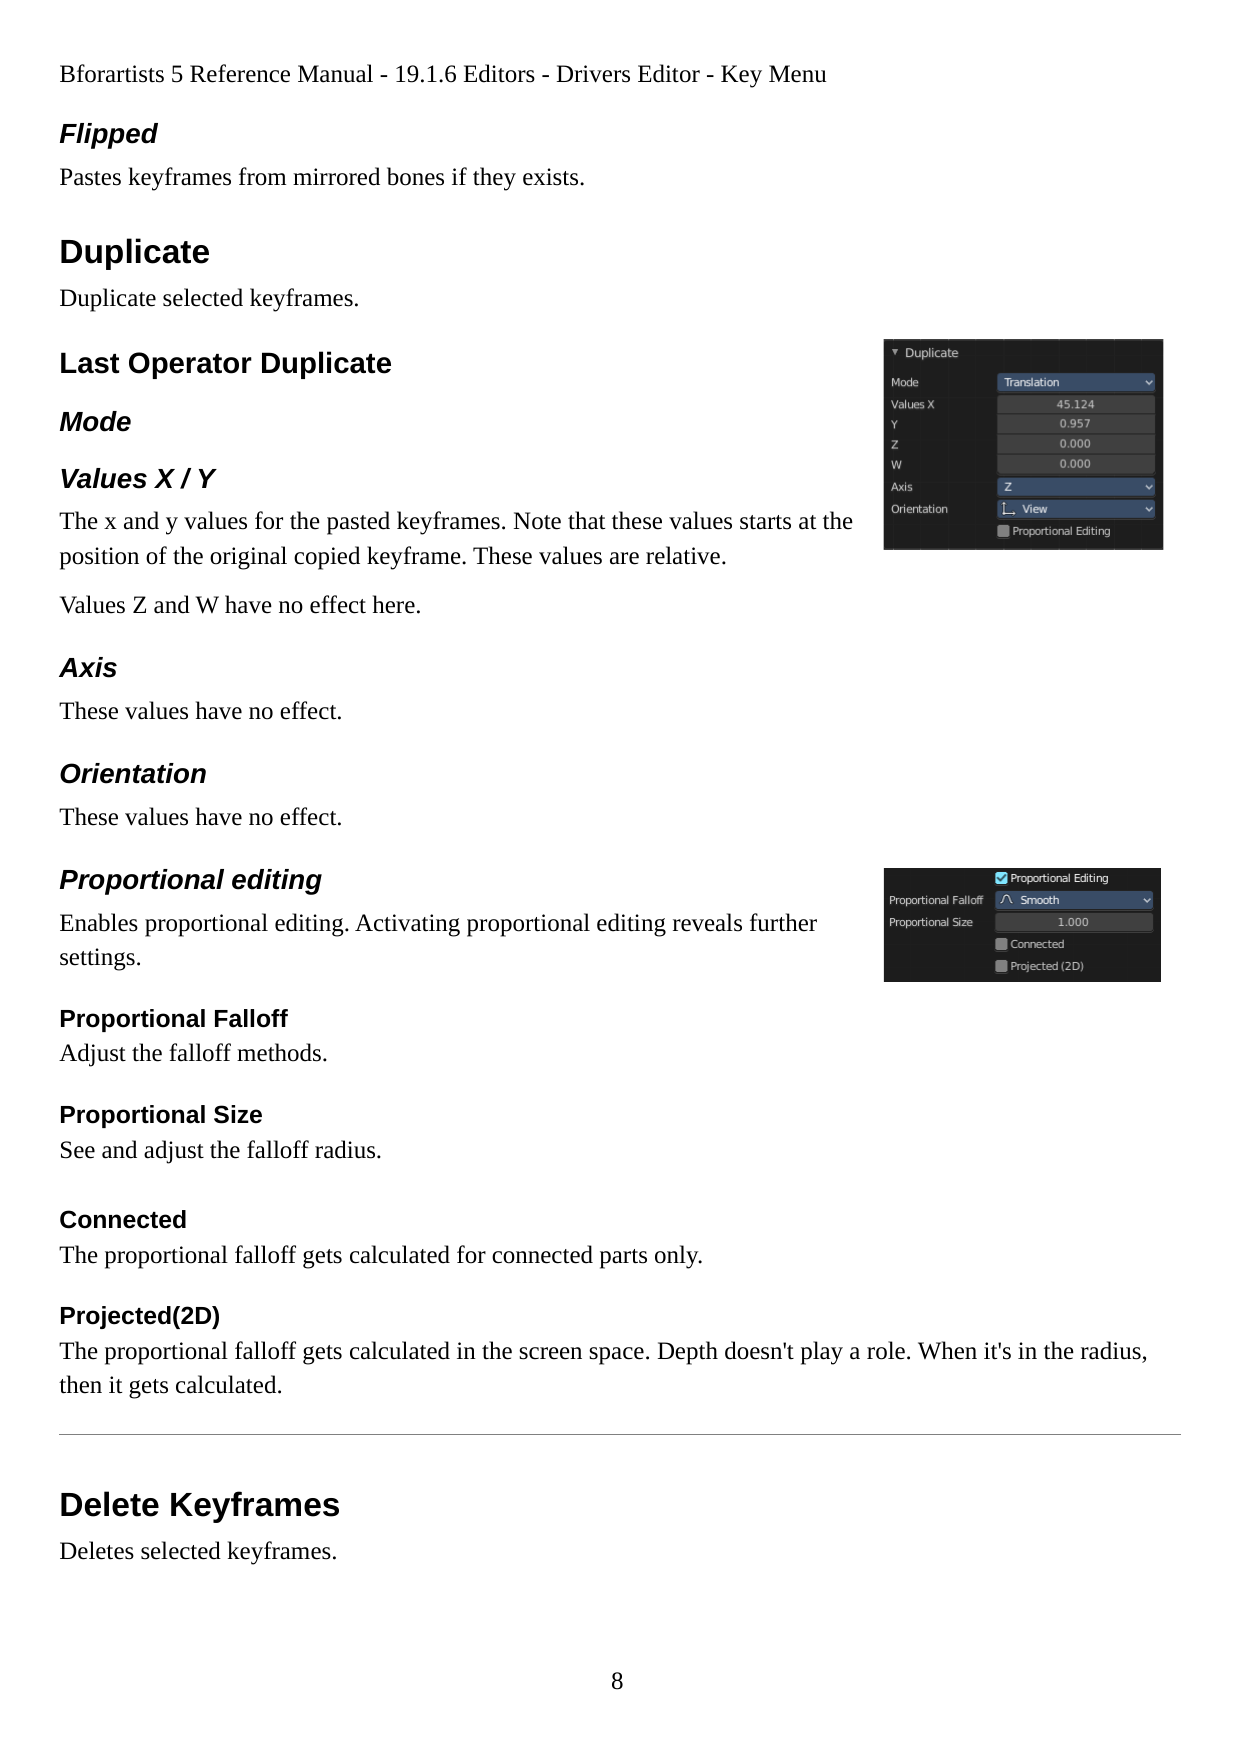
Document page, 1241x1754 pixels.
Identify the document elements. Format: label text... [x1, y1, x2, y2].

text These values have no effect. [59, 696, 1181, 724]
subtitle Last Operator Duplicate [59, 346, 883, 380]
subtitle Values X / Y [59, 462, 883, 494]
subtitle Proportional Falloff [59, 1004, 1181, 1032]
text Deletes selected keyframes. [59, 1536, 1181, 1564]
text The proportional falloff gets calculated in the screen space. Depth doesn't play a role. When it's in the radius, then it gets calculated. [59, 1336, 1181, 1399]
subtitle Duplicate [59, 232, 1181, 270]
subtitle [1164, 462, 1181, 494]
text The x and y values for the pasted keyframes. Note that these values starts at the position of the original copied keyframe. These values are relative. [59, 506, 1181, 569]
subtitle Flipped [59, 117, 1181, 149]
subtitle Axis [59, 651, 1181, 683]
text See and adjust the falloff radius. [59, 1135, 1181, 1164]
subtitle [1164, 346, 1181, 380]
text The proportional falloff gets calculated for connected parts only. [59, 1240, 1181, 1268]
text Adjust the falloff methods. [59, 1038, 1181, 1067]
subtitle [1164, 405, 1181, 437]
picture [883, 339, 1164, 550]
subtitle Proportional editing [59, 863, 1181, 895]
text Enables proportional editing. Activating proportional editing reveals further settings. [59, 908, 883, 971]
text Duplicate selected keyframes. [59, 283, 1181, 311]
subtitle Connected [59, 1205, 1181, 1233]
subtitle Mode [59, 405, 883, 437]
subtitle Orientation [59, 757, 1181, 789]
subtitle Projected(2D) [59, 1301, 1181, 1330]
text Pastes keyframes from mirrored bones if they exists. [59, 162, 1181, 190]
text Values Z and W have no effect here. [59, 590, 1181, 619]
text These values have no effect. [59, 802, 1181, 831]
subtitle Delete Keyframes [59, 1484, 1181, 1523]
picture [883, 868, 1161, 982]
subtitle Proportional Size [59, 1100, 1181, 1129]
